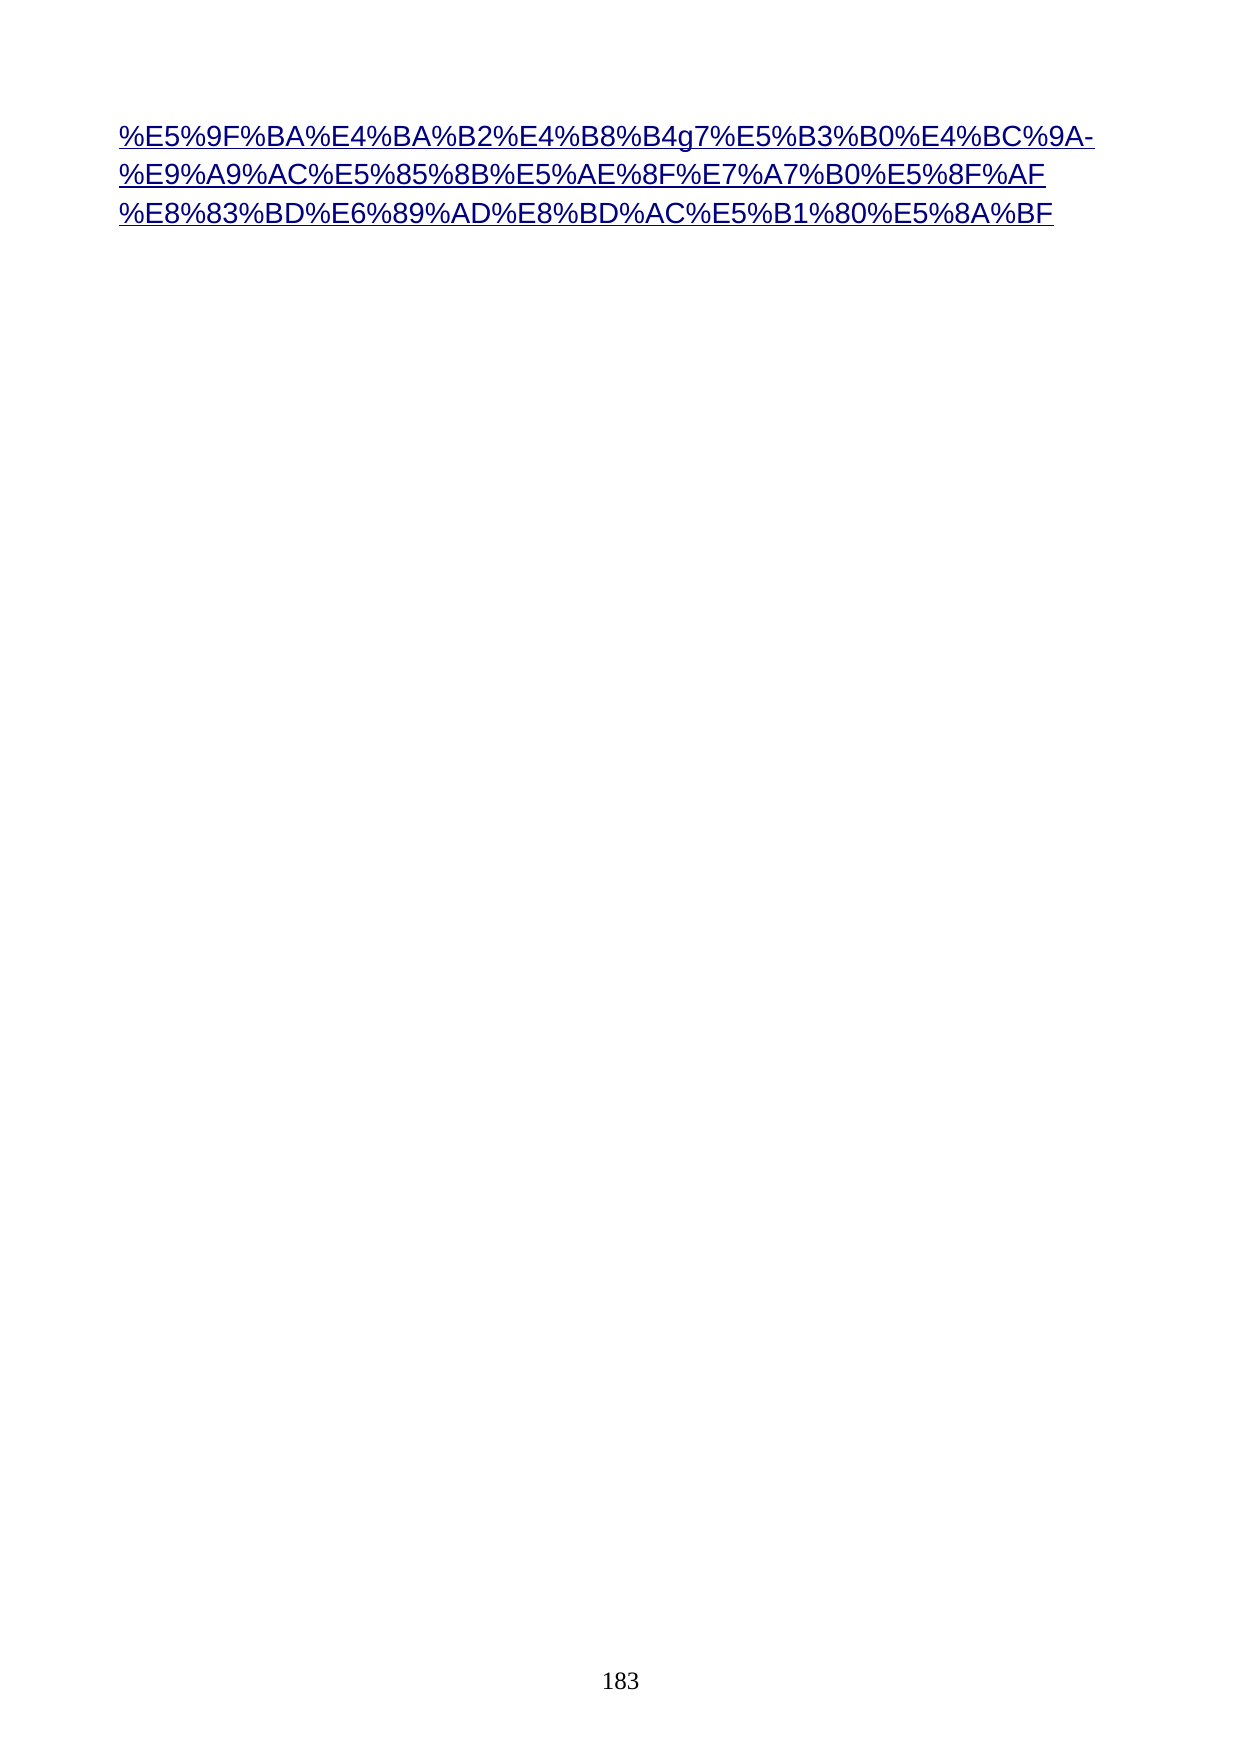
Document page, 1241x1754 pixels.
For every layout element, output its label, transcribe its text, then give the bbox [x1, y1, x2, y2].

text %E5%9F%BA%E4%BA%B2%E4%B8%B4g7%E5%B3%B0%E4%BC%9A-%E9%A9%AC%E5%85%8B%E5%AE%8F%E7%A7%B0%E5%8F%AF%E8%83%BD%E6%89%AD%E8%BD%AC%E5%B1%80%E5%8A%BF [118, 118, 1122, 229]
